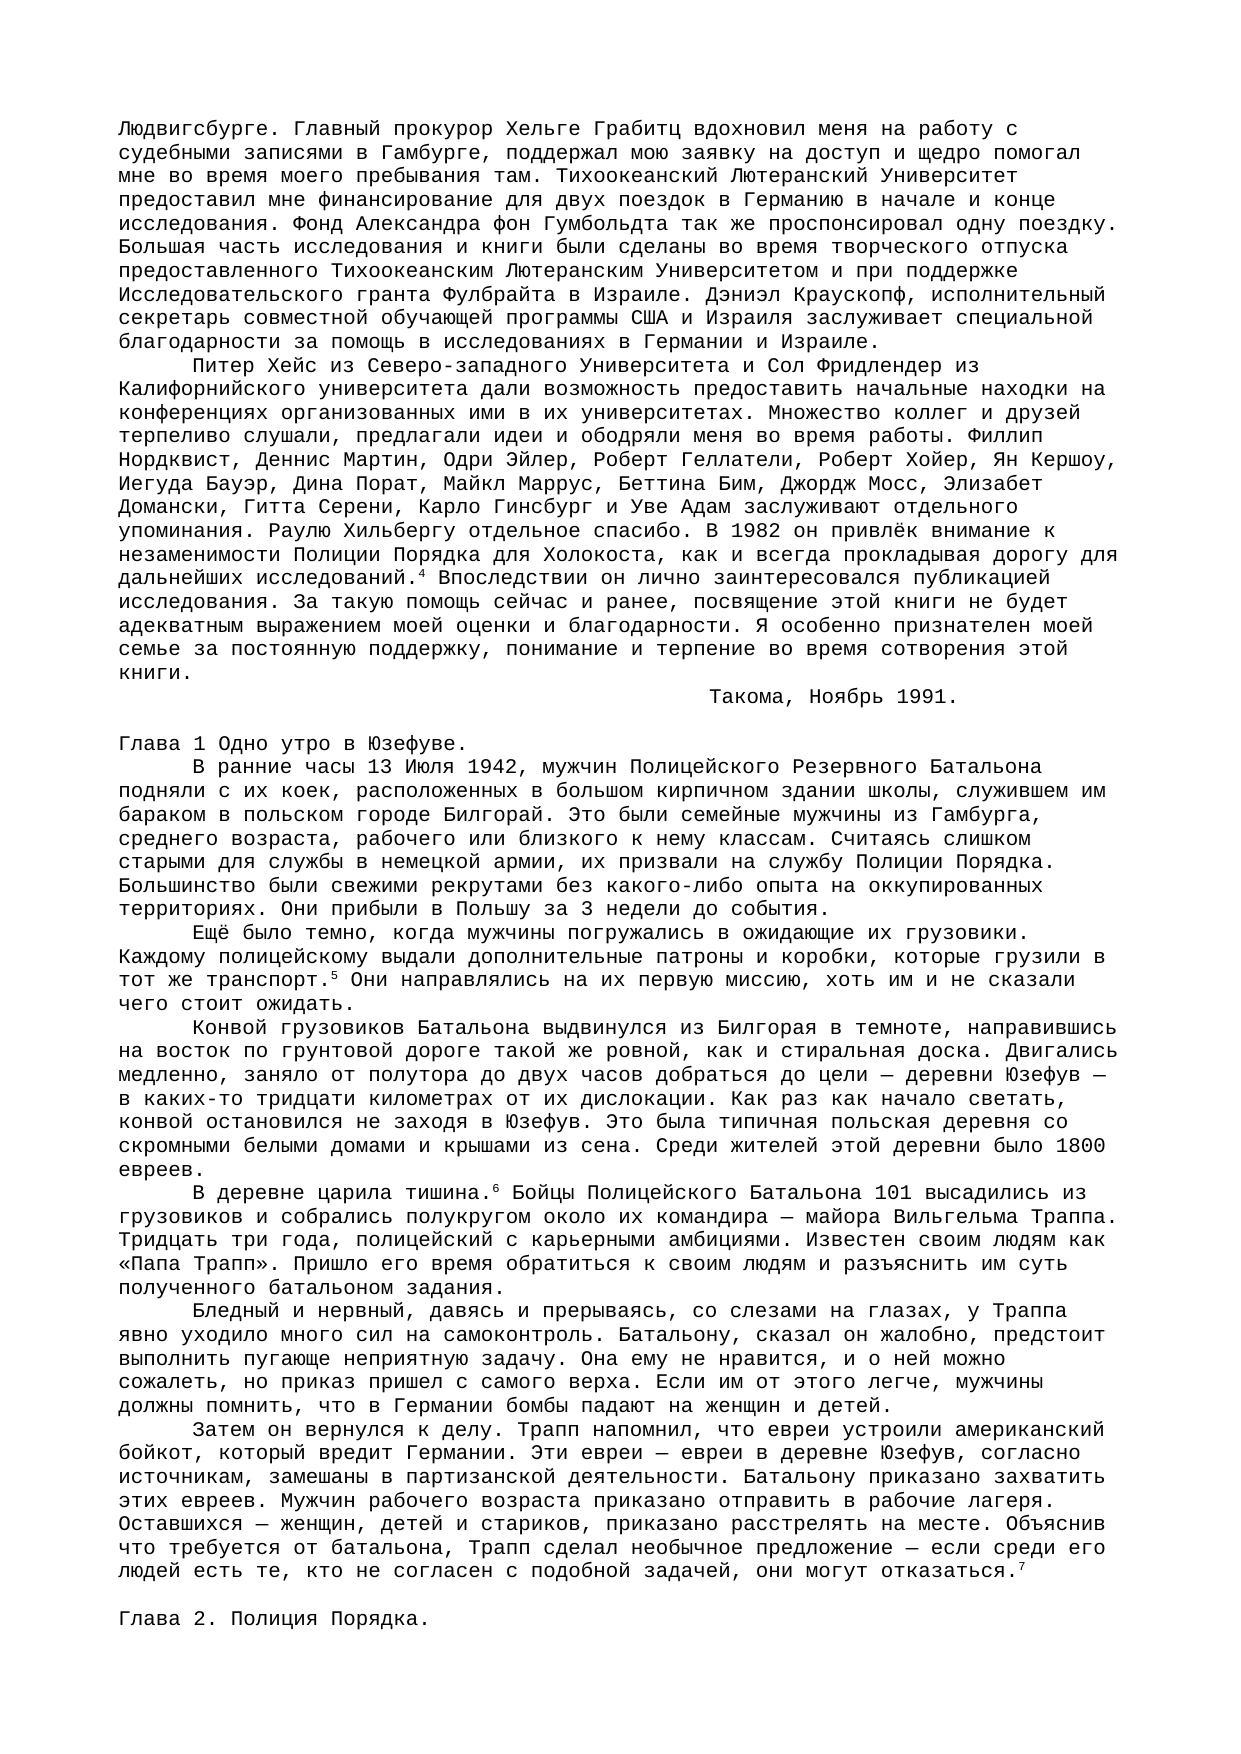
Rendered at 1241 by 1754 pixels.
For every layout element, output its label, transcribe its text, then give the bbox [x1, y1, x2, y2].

text В деревне царила тишина. Бойцы Полицейского Батальона 101 высадились из грузовиков и собрались полукругом около их командира — майора Вильгельма Траппа. Тридцать три года, полицейский с карьерными амбициями. Известен своим людям как «Папа Трапп». Пришло его время обратиться к своим людям и разъяснить им суть полученного батальоном задания. [118, 1182, 1122, 1300]
text Такома, Ноябрь 1991. [118, 686, 1122, 709]
text Затем он вернулся к делу. Трапп напомнил, что евреи устроили американский бойкот, который вредит Германии. Эти евреи — евреи в деревне Юзефув, согласно источникам, замешаны в партизанской деятельности. Батальону приказано захватить этих евреев. Мужчин рабочего возраста приказано отправить в рабочие лагеря. Оставшихся — женщин, детей и стариков, приказано расстрелять на месте. Объяснив что требуется от батальона, Трапп сделал необычное предложение — если среди его людей есть те, кто не согласен с подобной задачей, они могут отказаться. [118, 1419, 1122, 1584]
text Людвигсбурге. Главный прокурор Хельге Грабитц вдохновил меня на работу с судебными записями в Гамбурге, поддержал мою заявку на доступ и щедро помогал мне во время моего пребывания там. Тихоокеанский Лютеранский Университет предоставил мне финансирование для двух поездок в Германию в начале и конце исследования. Фонд Александра фон Гумбольдта так же проспонсировал одну поездку. Большая часть исследования и книги были сделаны во время творческого отпуска предоставленного Тихоокеанским Лютеранским Университетом и при поддержке Исследовательского гранта Фулбрайта в Израиле. Дэниэл Краускопф, исполнительный секретарь совместной обучающей программы США и Израиля заслуживает специальной благодарности за помощь в исследованиях в Германии и Израиле. [118, 118, 1122, 354]
text В ранние часы 13 Июля 1942, мужчин Полицейского Резервного Батальона подняли с их коек, расположенных в большом кирпичном здании школы, служившем им бараком в польском городе Билгорай. Это были семейные мужчины из Гамбурга, среднего возраста, рабочего или близкого к нему классам. Считаясь слишком старыми для службы в немецкой армии, их призвали на службу Полиции Порядка. Большинство были свежими рекрутами без какого-либо опыта на оккупированных территориях. Они прибыли в Польшу за 3 недели до события. [118, 757, 1122, 922]
text Питер Хейс из Северо-западного Университета и Сол Фридлендер из Калифорнийского университета дали возможность предоставить начальные находки на конференциях организованных ими в их университетах. Множество коллег и друзей терпеливо слушали, предлагали идеи и ободряли меня во время работы. Филлип Нордквист, Деннис Мартин, Одри Эйлер, Роберт Геллатели, Роберт Хойер, Ян Кершоу, Иегуда Бауэр, Дина Порат, Майкл Маррус, Беттина Бим, Джордж Мосс, Элизабет Домански, Гитта Серени, Карло Гинсбург и Уве Адам заслуживают отдельного упоминания. Раулю Хильбергу отдельное спасибо. В 1982 он привлёк внимание к незаменимости Полиции Порядка для Холокоста, как и всегда прокладывая дорогу для дальнейших исследований. Впоследствии он лично заинтересовался публикацией исследования. За такую помощь сейчас и ранее, посвящение этой книги не будет адекватным выражением моей оценки и благодарности. Я особенно признателен моей семье за постоянную поддержку, понимание и терпение во время сотворения этой книги. [118, 354, 1122, 686]
text Глава 1 Одно утро в Юзефуве. [118, 733, 1122, 757]
text Бледный и нервный, давясь и прерываясь, со слезами на глазах, у Траппа явно уходило много сил на самоконтроль. Батальону, сказал он жалобно, предстоит выполнить пугающе неприятную задачу. Она ему не нравится, и о ней можно сожалеть, но приказ пришел с самого верха. Если им от этого легче, мужчины должны помнить, что в Германии бомбы падают на женщин и детей. [118, 1300, 1122, 1419]
text Глава 2. Полиция Порядка. [118, 1608, 1122, 1631]
text Ещё было темно, когда мужчины погружались в ожидающие их грузовики. Каждому полицейскому выдали дополнительные патроны и коробки, которые грузили в тот же транспорт. Они направлялись на их первую миссию, хоть им и не сказали чего стоит ожидать. [118, 922, 1122, 1017]
text Конвой грузовиков Батальона выдвинулся из Билгорая в темноте, направившись на восток по грунтовой дороге такой же ровной, как и стиральная доска. Двигались медленно, заняло от полутора до двух часов добраться до цели — деревни Юзефув — в каких-то тридцати километрах от их дислокации. Как раз как начало светать, конвой остановился не заходя в Юзефув. Это была типичная польская деревня со скромными белыми домами и крышами из сена. Среди жителей этой деревни было 1800 евреев. [118, 1017, 1122, 1182]
